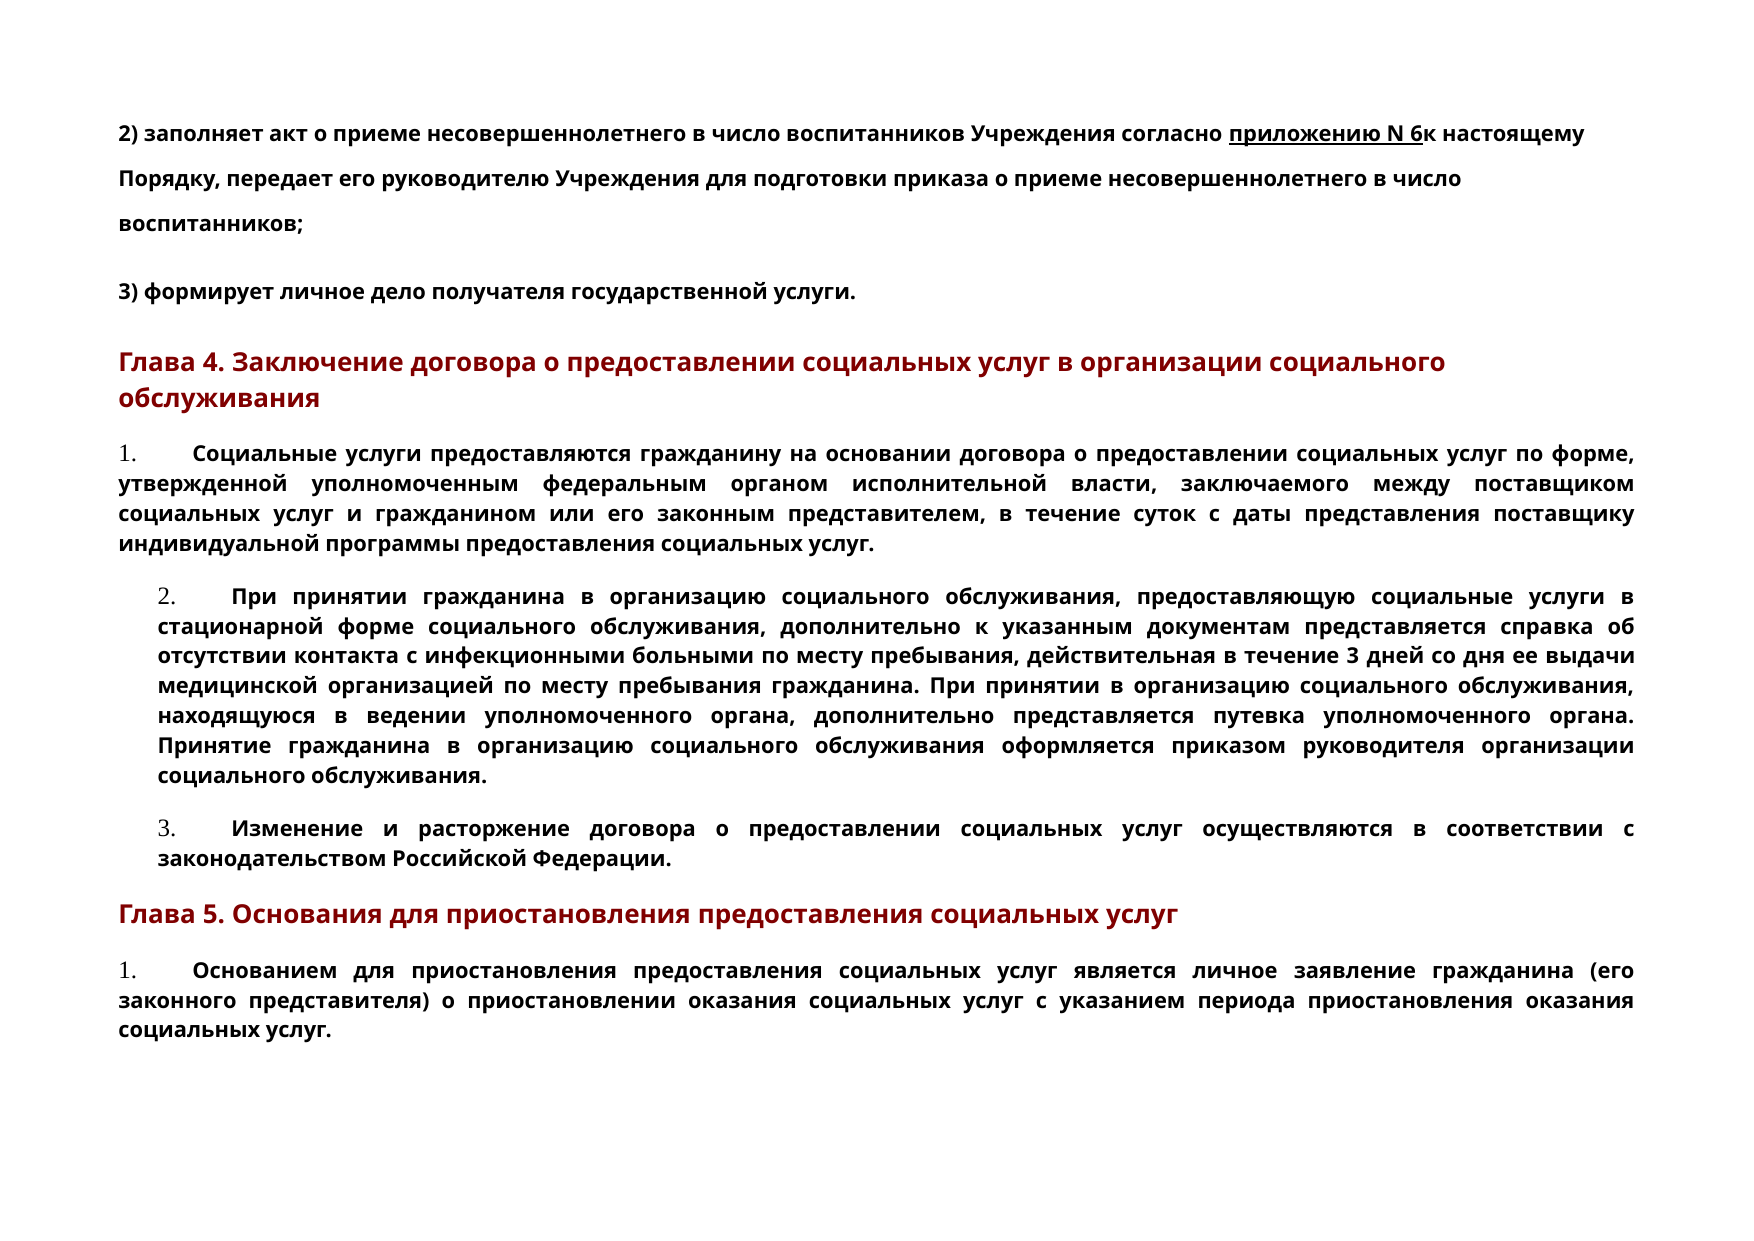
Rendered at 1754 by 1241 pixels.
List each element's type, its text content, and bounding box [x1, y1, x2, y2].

list Основанием для приостановления предоставления социальных услуг является личное заявление гражданина (его законного представителя) о приостановлении оказания социальных услуг с указанием периода приостановления оказания социальных услуг. [118, 955, 1636, 1044]
list Социальные услуги предоставляются гражданину на основании договора о предоставлении социальных услуг по форме, утвержденной уполномоченным федеральным органом исполнительной власти, заключаемого между поставщиком социальных услуг и гражданином или его законным представителем, в течение суток с даты представления поставщику индивидуальной программы предоставления социальных услуг. [118, 438, 1636, 557]
list Изменение и расторжение договора о предоставлении социальных услуг осуществляются в соответствии с законодательством Российской Федерации. [157, 813, 1636, 872]
text 3) формирует личное дело получателя государственной услуги. [118, 276, 1636, 305]
subtitle Глава 4. Заключение договора о предоставлении социальных услуг в организации социального обслуживания [118, 344, 1636, 415]
list При принятии гражданина в организацию социального обслуживания, предоставляющую социальные услуги в стационарной форме социального обслуживания, дополнительно к указанным документам представляется справка об отсутствии контакта с инфекционными больными по месту пребывания, действительная в течение 3 дней со дня ее выдачи медицинской организацией по месту пребывания гражданина. При принятии в организацию социального обслуживания, находящуюся в ведении уполномоченного органа, дополнительно представляется путевка уполномоченного органа. Принятие гражданина в организацию социального обслуживания оформляется приказом руководителя организации социального обслуживания. [157, 581, 1636, 789]
text 2) заполняет акт о приеме несовершеннолетнего в число воспитанников Учреждения согласно приложению N 6к настоящему Порядку, передает его руководителю Учреждения для подготовки приказа о приеме несовершеннолетнего в число воспитанников; [118, 118, 1636, 237]
subtitle Глава 5. Основания для приостановления предоставления социальных услуг [118, 896, 1636, 931]
